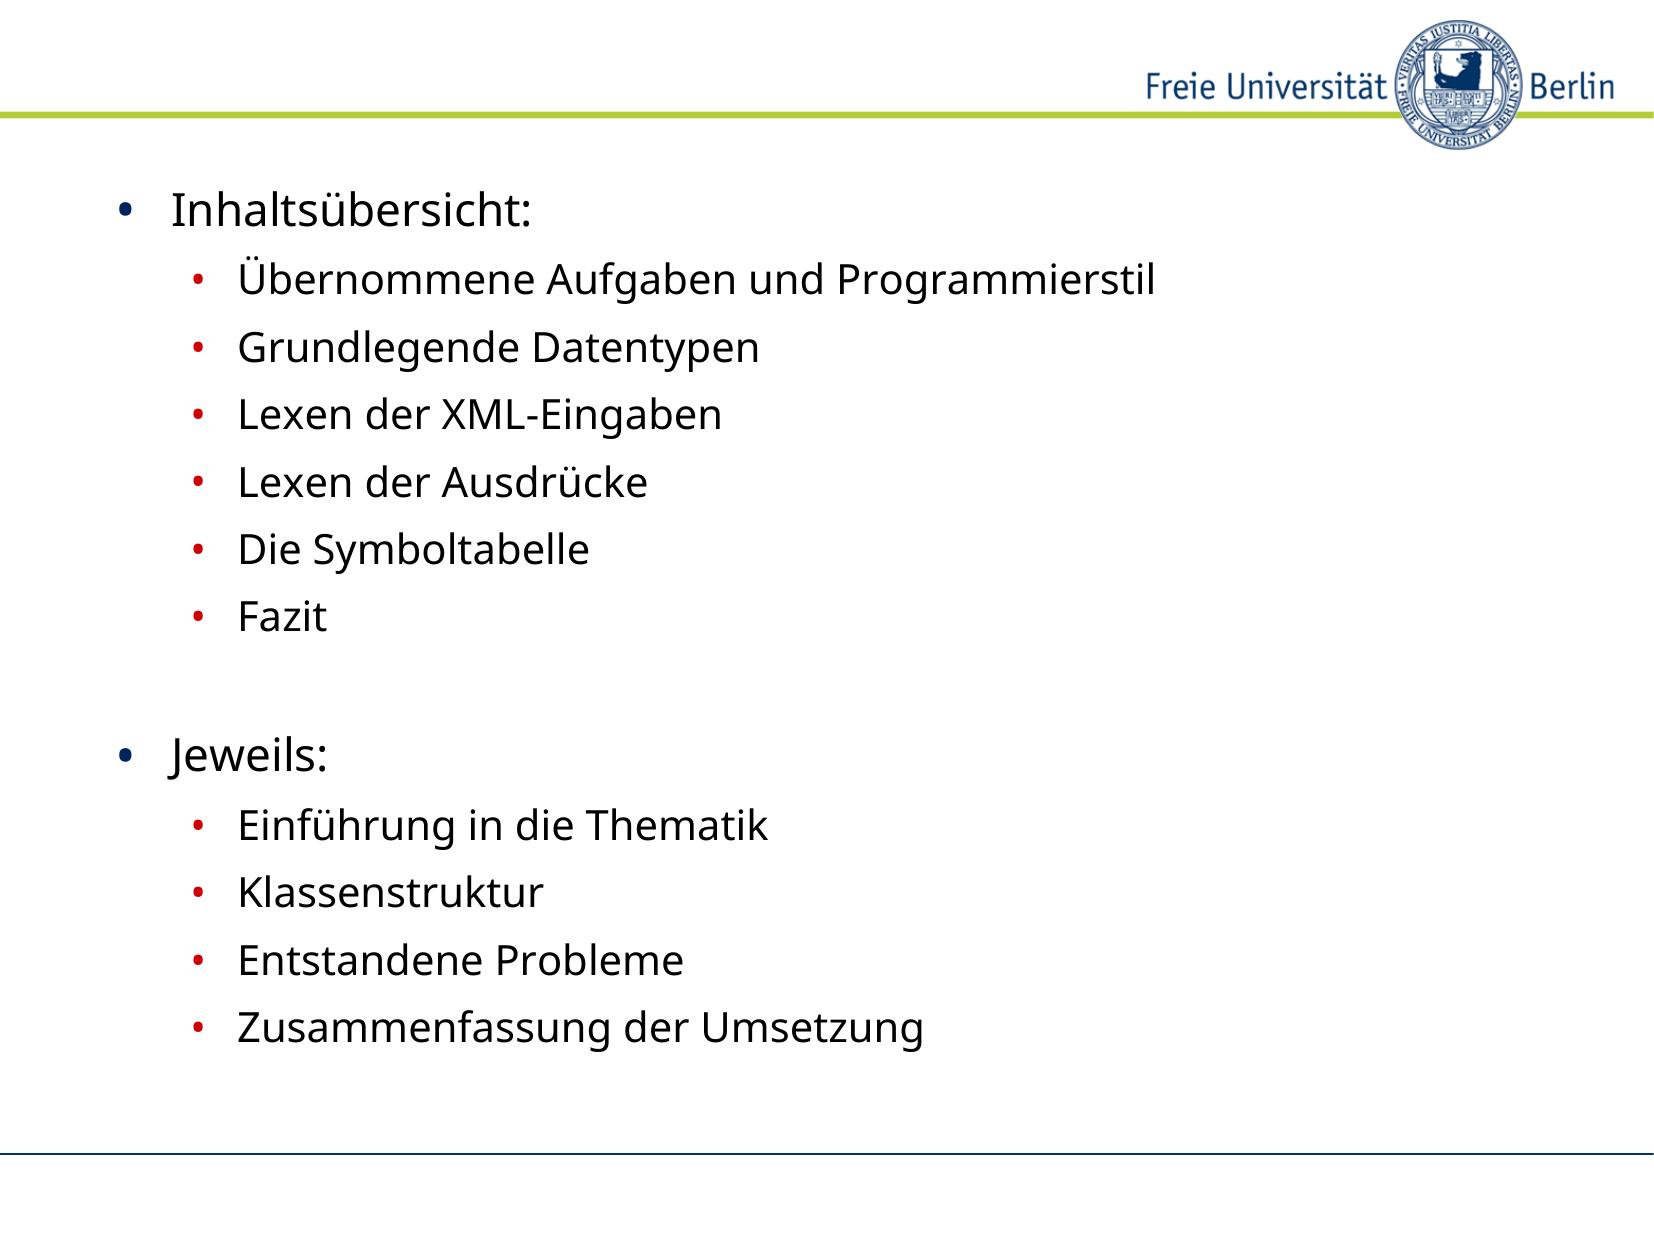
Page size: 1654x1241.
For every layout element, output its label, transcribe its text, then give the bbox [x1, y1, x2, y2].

picture [1139, 20, 1620, 151]
list Inhaltsübersicht: Übernommene Aufgaben und Programmierstil Grundlegende Datentypen Lexen der XML-Eingaben Lexen der Ausdrücke Die Symboltabelle Fazit Jeweils: Einführung in die Thematik Klassenstruktur Entstandene Probleme Zusammenfassung der Umsetzung [115, 177, 1418, 973]
